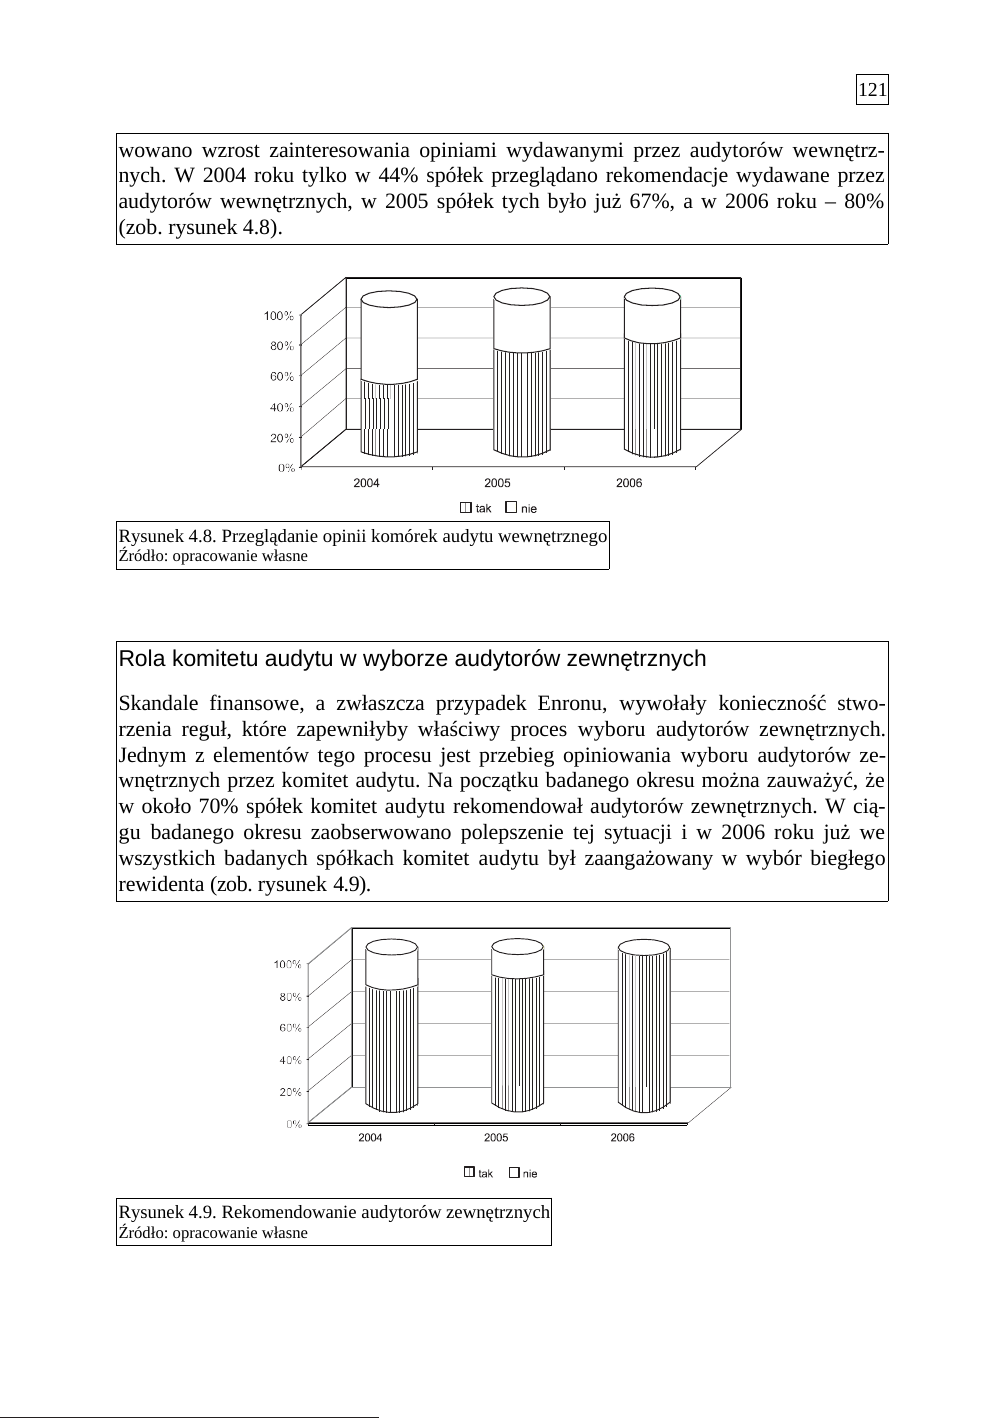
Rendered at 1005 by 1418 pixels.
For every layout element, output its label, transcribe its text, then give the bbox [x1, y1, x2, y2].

text Rola komitetu audytu w wyborze audytorów zewnętrznych [118, 645, 888, 671]
picture [626, 289, 678, 304]
picture [653, 1103, 671, 1113]
picture [493, 350, 551, 456]
picture [510, 1168, 518, 1177]
picture [368, 940, 416, 954]
picture [618, 950, 670, 1112]
picture [365, 948, 418, 989]
picture [533, 287, 550, 294]
picture [493, 287, 511, 295]
picture [361, 290, 377, 296]
text Źródło: opracowanie własne [118, 546, 609, 565]
picture [618, 1104, 635, 1113]
picture [365, 1105, 383, 1113]
picture [530, 938, 544, 945]
picture [491, 976, 544, 1111]
picture [624, 299, 681, 343]
picture [401, 1105, 418, 1113]
text Źródło: opracowanie własne [118, 1223, 551, 1242]
picture [400, 938, 418, 945]
picture [465, 1168, 473, 1176]
picture [491, 1104, 507, 1112]
picture [620, 940, 668, 954]
picture [361, 302, 417, 383]
text Skandale finansowe, a zwłaszcza przypadek Enronu, wywołały konieczność stwo- rzenia reguł, które zapewniłyby właściwy proces wyboru audytorów zewnętrznych. Jednym z elementów tego procesu jest przebieg opiniowania wyboru audytorów ze- wnętrznych przez komitet audytu. Na początku badanego okresu można zauważyć, że w około 70% spółek komitet audytu rekomendował audytorów zewnętrznych. W cią- gu badanego okresu zaobserwowano polepszenie tej sytuacji i w 2006 roku już we wszystkich badanych spółkach komitet audytu był zaangażowany w wybór biegłego rewidenta (zob. rysunek 4.9). [118, 690, 886, 896]
picture [624, 451, 645, 458]
picture [365, 986, 418, 1111]
picture [493, 940, 542, 954]
picture [491, 948, 544, 978]
picture [529, 1104, 544, 1112]
picture [405, 453, 418, 457]
picture [461, 503, 470, 512]
picture [365, 938, 383, 946]
picture [624, 339, 681, 456]
picture [363, 292, 415, 307]
picture [660, 287, 681, 295]
picture [536, 451, 551, 457]
picture [495, 289, 548, 304]
picture [618, 939, 631, 945]
text wowano wzrost zainteresowania opiniami wydawanymi przez audytorów wewnętrz- nych. W 2004 roku tylko w 44% spółek przeglądano rekomendacje wydawane przez audytorów wewnętrznych, w 2005 spółek tych było już 67%, a w 2006 roku – 80% (zob. rysunek 4.8). [118, 137, 886, 239]
text 121 [858, 78, 888, 101]
picture [264, 311, 302, 472]
picture [657, 939, 670, 945]
picture [661, 451, 681, 458]
picture [624, 287, 644, 294]
picture [401, 290, 417, 296]
text Rysunek 4.9. Rekomendowanie audytorów zewnętrznych [118, 1201, 551, 1222]
picture [361, 453, 374, 457]
picture [491, 938, 505, 945]
picture [493, 298, 550, 352]
picture [507, 502, 516, 512]
picture [274, 960, 309, 1128]
picture [493, 451, 509, 457]
picture [361, 380, 418, 456]
text Rysunek 4.8. Przeglądanie opinii komórek audytu wewnętrznego [118, 524, 609, 546]
